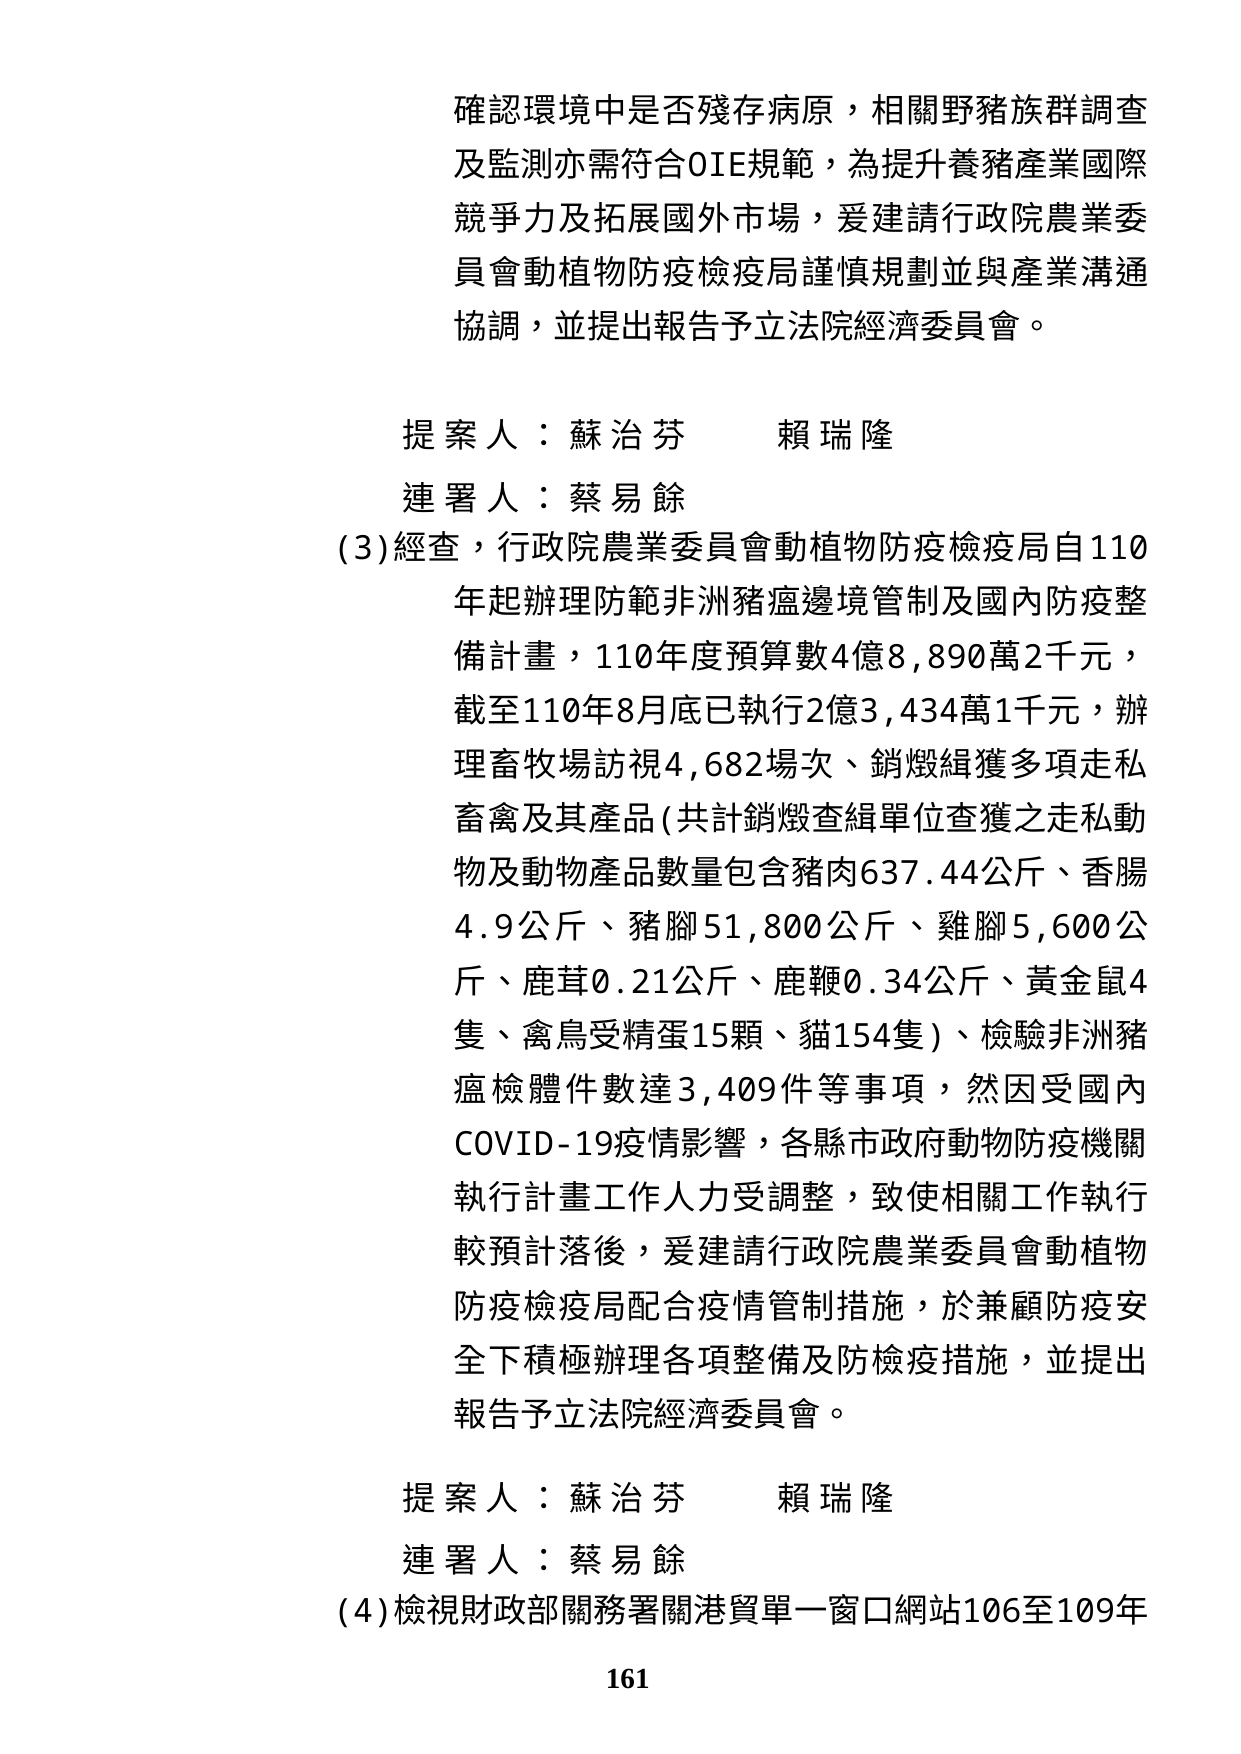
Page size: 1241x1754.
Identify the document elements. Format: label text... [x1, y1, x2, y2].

text 連署人：蔡易餘 [384, 454, 1044, 516]
text 提案人：蘇治芬 賴瑞隆 [384, 391, 1044, 454]
list 確認環境中是否殘存病原，相關野豬族群調查及監測亦需符合OIE規範，為提升養豬產業國際競爭力及拓展國外市場，爰建請行政院農業委員會動植物防疫檢疫局謹慎規劃並與產業溝通協調，並提出報告予立法院經濟委員會。 [333, 79, 1148, 350]
text 連署人：蔡易餘 [384, 1516, 1044, 1579]
list 經查，行政院農業委員會動植物防疫檢疫局自110年起辦理防範非洲豬瘟邊境管制及國內防疫整備計畫，110年度預算數4億8,890萬2千元，截至110年8月底已執行2億3,434萬1千元，辦理畜牧場訪視4,682場次、銷燬緝獲多項走私畜禽及其產品(共計銷燬查緝單位查獲之走私動物及動物產品數量包含豬肉637.44公斤、香腸4.9公斤、豬腳51,800公斤、雞腳5,600公斤、鹿茸0.21公斤、鹿鞭0.34公斤、黃金鼠4隻、禽鳥受精蛋15顆、貓154隻)、檢驗非洲豬瘟檢體件數達3,409件等事項，然因受國內COVID-19疫情影響，各縣市政府動物防疫機關執行計畫工作人力受調整，致使相關工作執行較預計落後，爰建請行政院農業委員會動植物防疫檢疫局配合疫情管制措施，於兼顧防疫安全下積極辦理各項整備及防檢疫措施，並提出報告予立法院經濟委員會。 [333, 516, 1148, 1437]
text 提案人：蘇治芬 賴瑞隆 [384, 1454, 1044, 1516]
list 檢視財政部關務署關港貿單一窗口網站106至109年 [333, 1579, 1148, 1633]
